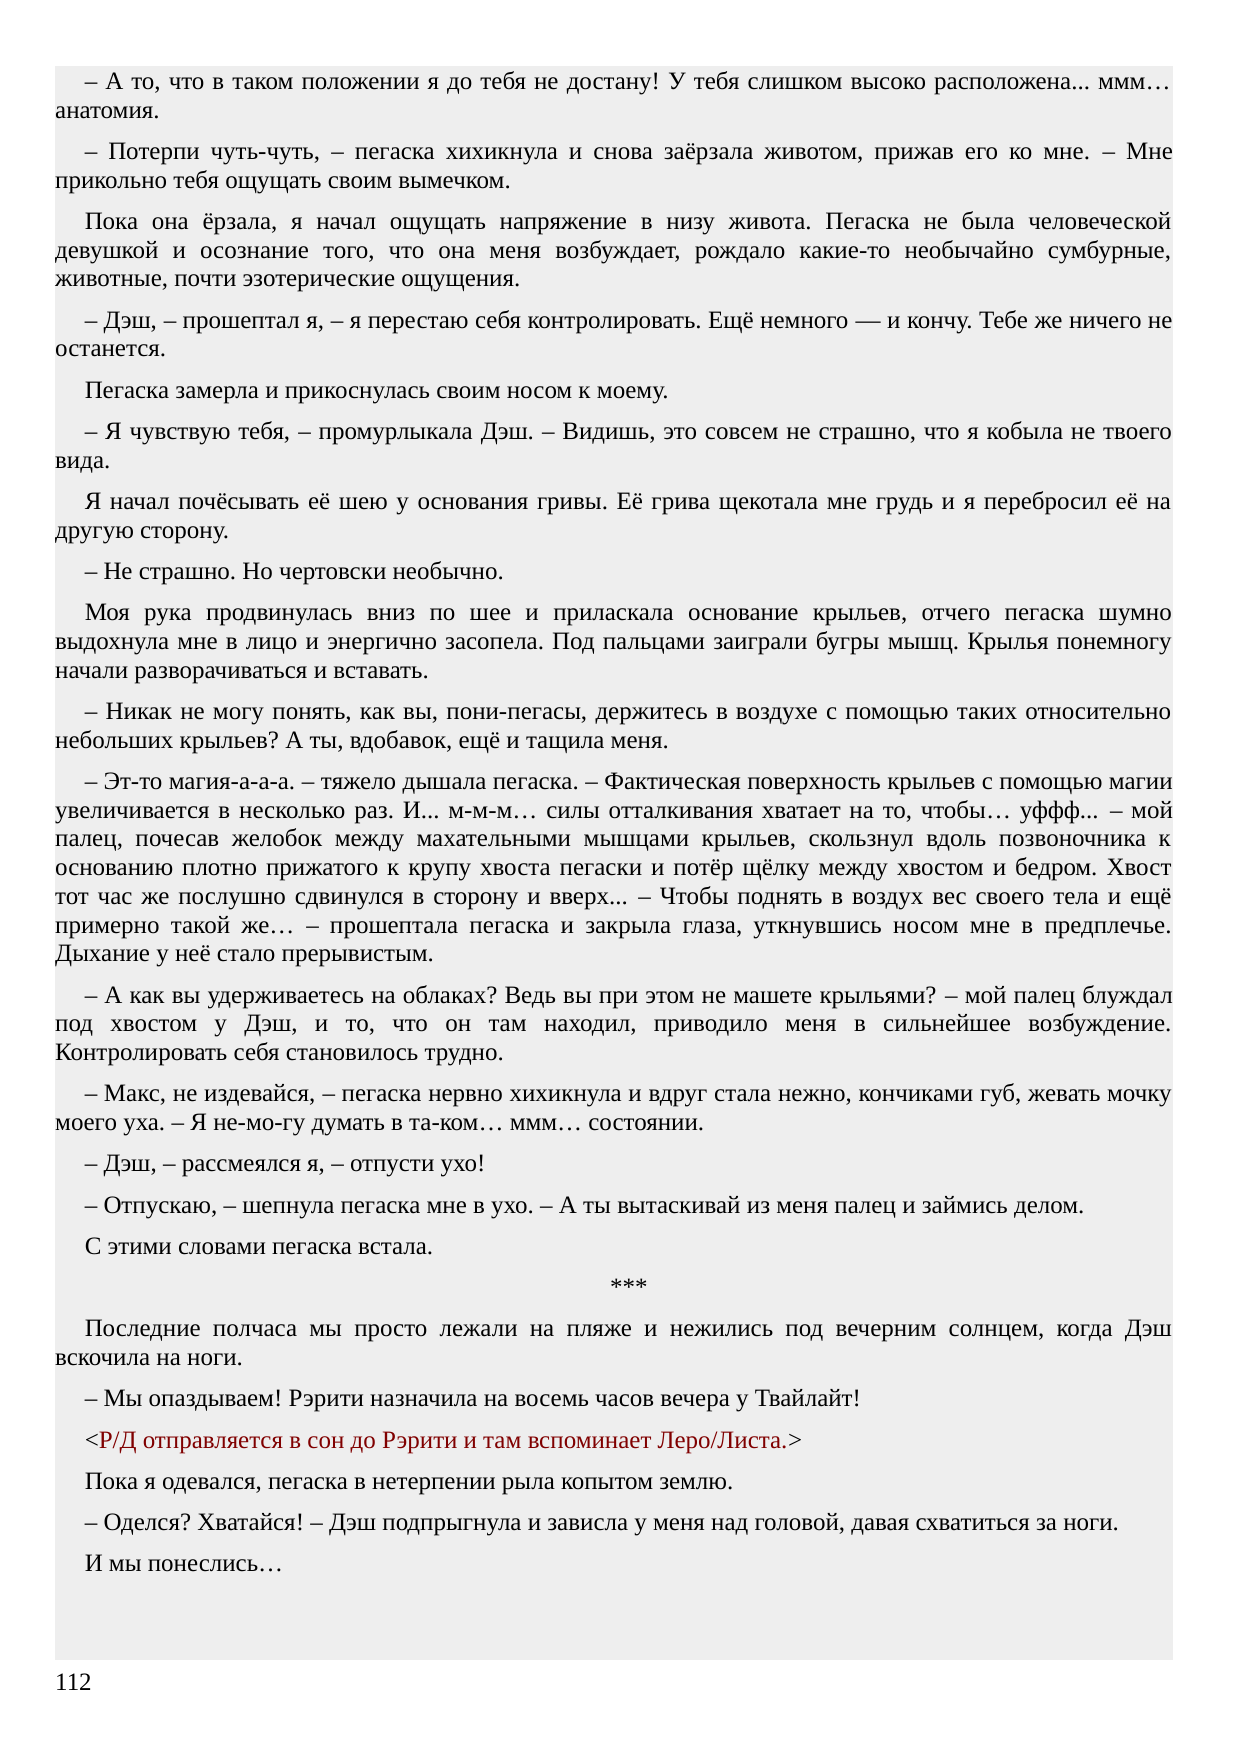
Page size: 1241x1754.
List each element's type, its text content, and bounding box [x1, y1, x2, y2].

text Пегаска замерла и прикоснулась своим носом к моему. [55, 375, 1173, 403]
text С этими словами пегаска встала. [55, 1231, 1173, 1260]
text *** [55, 1272, 1173, 1301]
text Последние полчаса мы просто лежали на пляже и нежились под вечерним солнцем, когда Дэш вскочила на ноги. [55, 1313, 1173, 1371]
text <Р/Д отправляется в сон до Рэрити и там вспоминает Леро/Листа.> [55, 1425, 1173, 1453]
text Я начал почёсывать её шею у основания гривы. Её грива щекотала мне грудь и я перебросил её на другую сторону. [55, 486, 1173, 543]
text – Потерпи чуть-чуть, – пегаска хихикнула и снова заёрзала животом, прижав его ко мне. – Мне прикольно тебя ощущать своим вымечком. [55, 136, 1173, 193]
text – Не страшно. Но чертовски необычно. [55, 556, 1173, 585]
text – А то, что в таком положении я до тебя не достану! У тебя слишком высоко расположена... ммм… анатомия. [55, 66, 1173, 123]
text – Эт-то магия-а-а-а. – тяжело дышала пегаска. – Фактическая поверхность крыльев с помощью магии увеличивается в несколько раз. И... м-м-м… силы отталкивания хватает на то, чтобы… уффф... – мой палец, почесав желобок между махательными мышцами крыльев, скользнул вдоль позвоночника к основанию плотно прижатого к крупу хвоста пегаски и потёр щёлку между хвостом и бедром. Хвост тот час же послушно сдвинулся в сторону и вверх... – Чтобы поднять в воздух вес своего тела и ещё примерно такой же… – прошептала пегаска и закрыла глаза, уткнувшись носом мне в предплечье. Дыхание у неё стало прерывистым. [55, 766, 1173, 967]
text – Мы опаздываем! Рэрити назначила на восемь часов вечера у Твайлайт! [55, 1383, 1173, 1412]
text – Отпускаю, – шепнула пегаска мне в ухо. – А ты вытаскивай из меня палец и займись делом. [55, 1190, 1173, 1218]
text – Никак не могу понять, как вы, пони-пегасы, держитесь в воздухе с помощью таких относительно небольших крыльев? А ты, вдобавок, ещё и тащила меня. [55, 696, 1173, 753]
text – Оделся? Хватайся! – Дэш подпрыгнула и зависла у меня над головой, давая схватиться за ноги. [55, 1507, 1173, 1536]
text – А как вы удерживаетесь на облаках? Ведь вы при этом не машете крыльями? – мой палец блуждал под хвостом у Дэш, и то, что он там находил, приводило меня в сильнейшее возбуждение. Контролировать себя становилось трудно. [55, 980, 1173, 1066]
text – Макс, не издевайся, – пегаска нервно хихикнула и вдруг стала нежно, кончиками губ, жевать мочку моего уха. – Я не-мо-гу думать в та-ком… ммм… состоянии. [55, 1078, 1173, 1136]
text Пока она ёрзала, я начал ощущать напряжение в низу живота. Пегаска не была человеческой девушкой и осознание того, что она меня возбуждает, рождало какие-то необычайно сумбурные, животные, почти эзотерические ощущения. [55, 206, 1173, 292]
text И мы понеслись… [55, 1548, 1173, 1577]
text – Я чувствую тебя, – промурлыкала Дэш. – Видишь, это совсем не страшно, что я кобыла не твоего вида. [55, 416, 1173, 473]
text Моя рука продвинулась вниз по шее и приласкала основание крыльев, отчего пегаска шумно выдохнула мне в лицо и энергично засопела. Под пальцами заиграли бугры мышц. Крылья понемногу начали разворачиваться и вставать. [55, 597, 1173, 683]
text – Дэш, – рассмеялся я, – отпусти ухо! [55, 1148, 1173, 1177]
text – Дэш, – прошептал я, – я перестаю себя контролировать. Ещё немного — и кончу. Тебе же ничего не останется. [55, 305, 1173, 362]
text Пока я одевался, пегаска в нетерпении рыла копытом землю. [55, 1466, 1173, 1495]
